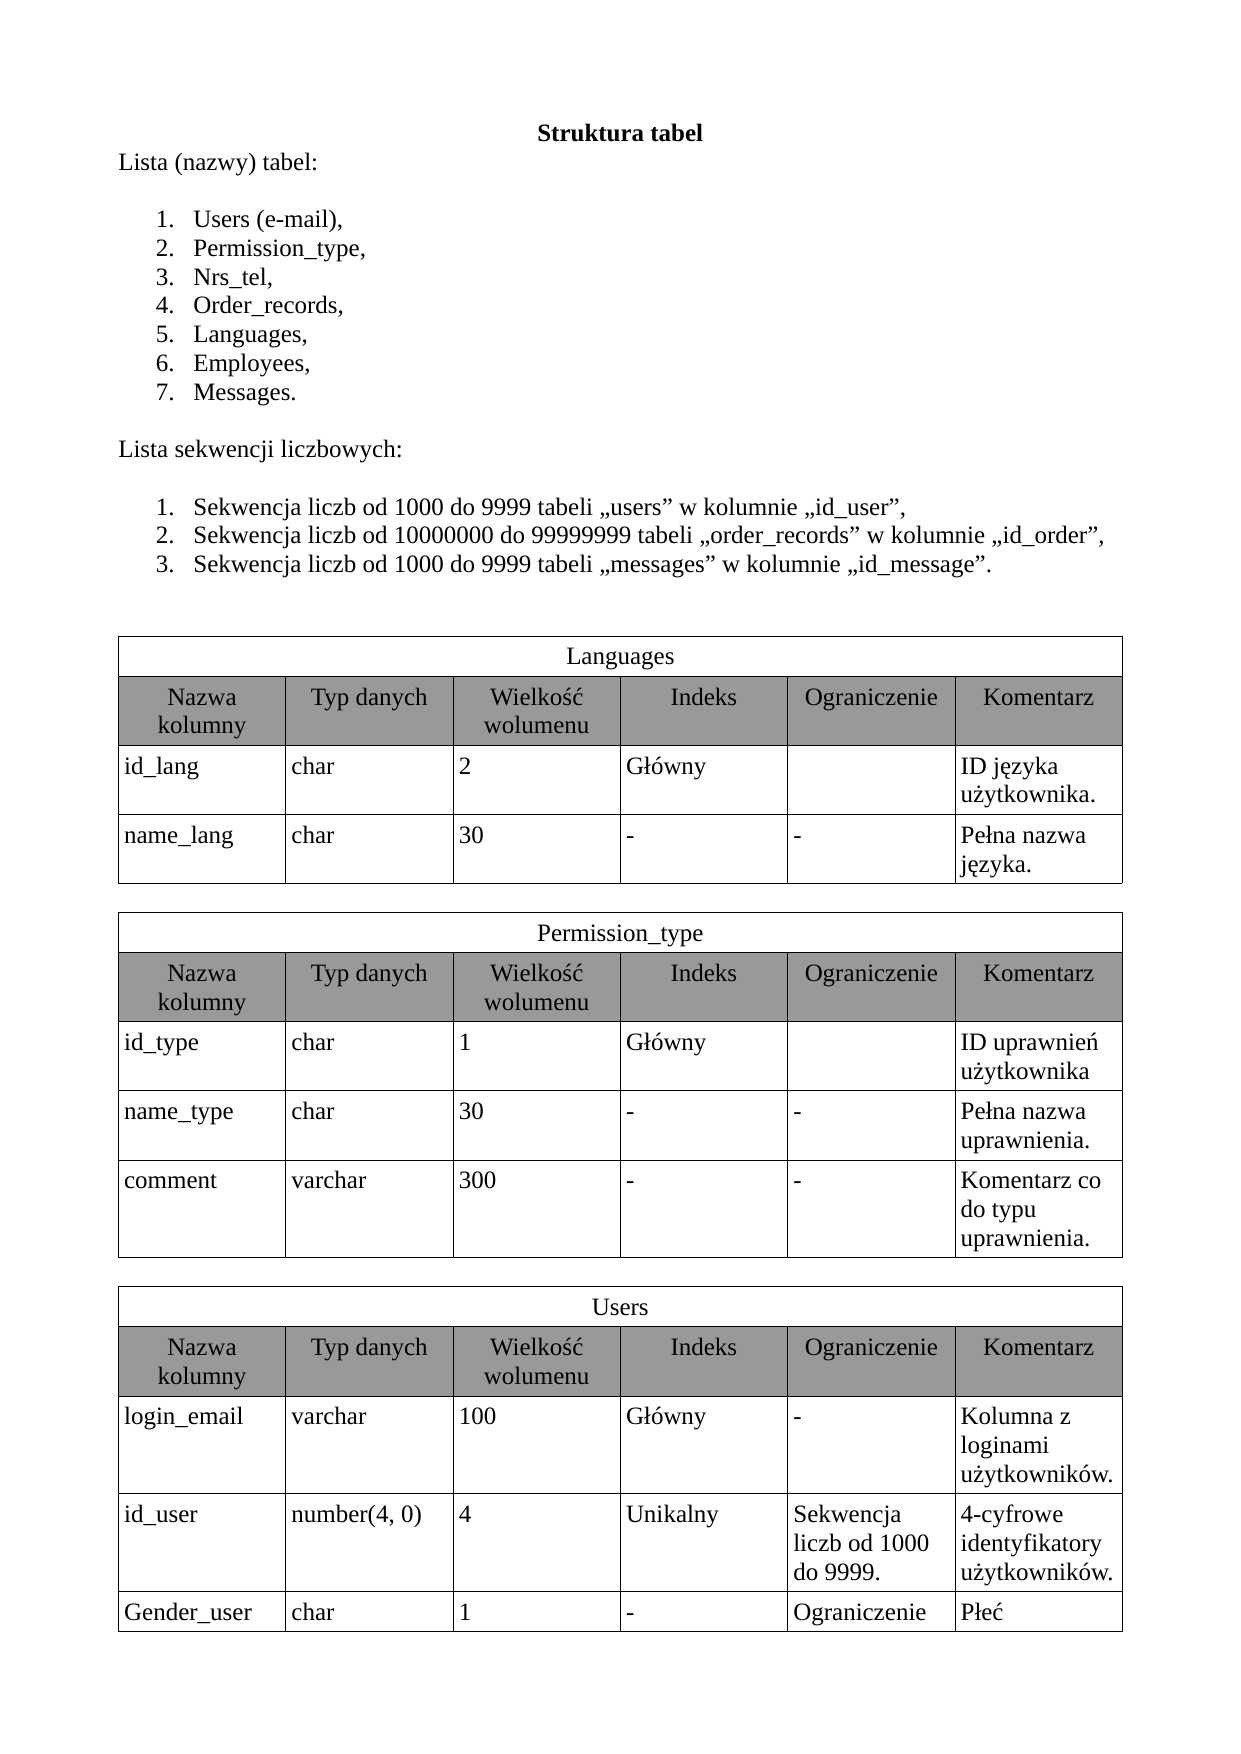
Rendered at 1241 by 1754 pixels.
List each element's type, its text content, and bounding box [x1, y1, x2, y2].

list Employees, [156, 348, 1122, 377]
table_cell Sekwencja liczb od 1000 do 9999. [788, 1494, 955, 1591]
table_cell Nazwa kolumny [119, 1327, 285, 1396]
text Struktura tabel [118, 118, 1122, 147]
table_cell Nazwa kolumny [119, 677, 285, 745]
table_cell Kolumna z loginami użytkowników. [956, 1397, 1122, 1493]
table_cell varchar [286, 1397, 453, 1493]
table_cell Ograniczenie [788, 1592, 955, 1631]
table_cell Ograniczenie [788, 1327, 955, 1396]
table_header Permission_type [119, 913, 1122, 952]
table_cell login_email [119, 1397, 285, 1493]
table_cell - [621, 1161, 787, 1257]
table_cell ID języka użytkownika. [956, 746, 1122, 814]
table_cell Główny [621, 1397, 787, 1493]
list Permission_type, [156, 233, 1122, 262]
list Sekwencja liczb od 1000 do 9999 tabeli „users” w kolumnie „id_user”, [156, 492, 1122, 521]
table_cell Główny [621, 746, 787, 814]
table_cell - [788, 1091, 955, 1159]
table_cell Typ danych [286, 677, 453, 745]
table_cell 300 [454, 1161, 620, 1257]
table_cell Główny [621, 1022, 787, 1090]
list Users (e-mail), [156, 204, 1122, 233]
table_header Users [119, 1287, 1122, 1326]
table_cell Ograniczenie [788, 953, 955, 1021]
list Order_records, [156, 291, 1122, 319]
table_cell [788, 746, 955, 814]
list Nrs_tel, [156, 262, 1122, 291]
table_cell - [621, 1592, 787, 1631]
text Lista sekwencji liczbowych: [118, 434, 1122, 463]
table_cell Komentarz [956, 677, 1122, 745]
table_cell Indeks [621, 953, 787, 1021]
list Languages, [156, 319, 1122, 348]
table_cell 4-cyfrowe identyfikatory użytkowników. [956, 1494, 1122, 1591]
table_cell Pełna nazwa uprawnienia. [956, 1091, 1122, 1159]
list Sekwencja liczb od 10000000 do 99999999 tabeli „order_records” w kolumnie „id_order”, [156, 521, 1122, 549]
table_header Languages [119, 637, 1122, 676]
table_cell - [621, 815, 787, 883]
table_cell 1 [454, 1022, 620, 1090]
table_cell 100 [454, 1397, 620, 1493]
table_cell Typ danych [286, 953, 453, 1021]
table_cell - [621, 1091, 787, 1159]
table_cell Komentarz [956, 1327, 1122, 1396]
table_cell - [788, 1397, 955, 1493]
table_cell 4 [454, 1494, 620, 1591]
table_cell Indeks [621, 677, 787, 745]
table_cell Ograniczenie [788, 677, 955, 745]
table_cell char [286, 1091, 453, 1159]
table_cell Nazwa kolumny [119, 953, 285, 1021]
list Messages. [156, 377, 1122, 406]
table_cell name_type [119, 1091, 285, 1159]
list Sekwencja liczb od 1000 do 9999 tabeli „messages” w kolumnie „id_message”. [156, 549, 1122, 578]
table_cell Typ danych [286, 1327, 453, 1396]
table_cell - [788, 1161, 955, 1257]
table_cell varchar [286, 1161, 453, 1257]
table_cell number(4, 0) [286, 1494, 453, 1591]
table_cell id_user [119, 1494, 285, 1591]
table_cell id_type [119, 1022, 285, 1090]
table_cell ID uprawnień użytkownika [956, 1022, 1122, 1090]
table_cell Płeć [956, 1592, 1122, 1631]
table_cell [788, 1022, 955, 1090]
table_cell Wielkość wolumenu [454, 1327, 620, 1396]
table_cell name_lang [119, 815, 285, 883]
table_cell char [286, 1022, 453, 1090]
table_cell Wielkość wolumenu [454, 953, 620, 1021]
table_cell Indeks [621, 1327, 787, 1396]
table_cell Unikalny [621, 1494, 787, 1591]
table_cell 1 [454, 1592, 620, 1631]
text Lista (nazwy) tabel: [118, 147, 1122, 176]
table_cell char [286, 815, 453, 883]
table_cell Pełna nazwa języka. [956, 815, 1122, 883]
table_cell comment [119, 1161, 285, 1257]
table_cell 30 [454, 1091, 620, 1159]
table_cell Komentarz co do typu uprawnienia. [956, 1161, 1122, 1257]
table_cell char [286, 1592, 453, 1631]
table_cell Wielkość wolumenu [454, 677, 620, 745]
table_cell - [788, 815, 955, 883]
table_cell id_lang [119, 746, 285, 814]
table_cell Gender_user [119, 1592, 285, 1631]
table_cell 30 [454, 815, 620, 883]
table_cell char [286, 746, 453, 814]
table_cell 2 [454, 746, 620, 814]
table_cell Komentarz [956, 953, 1122, 1021]
